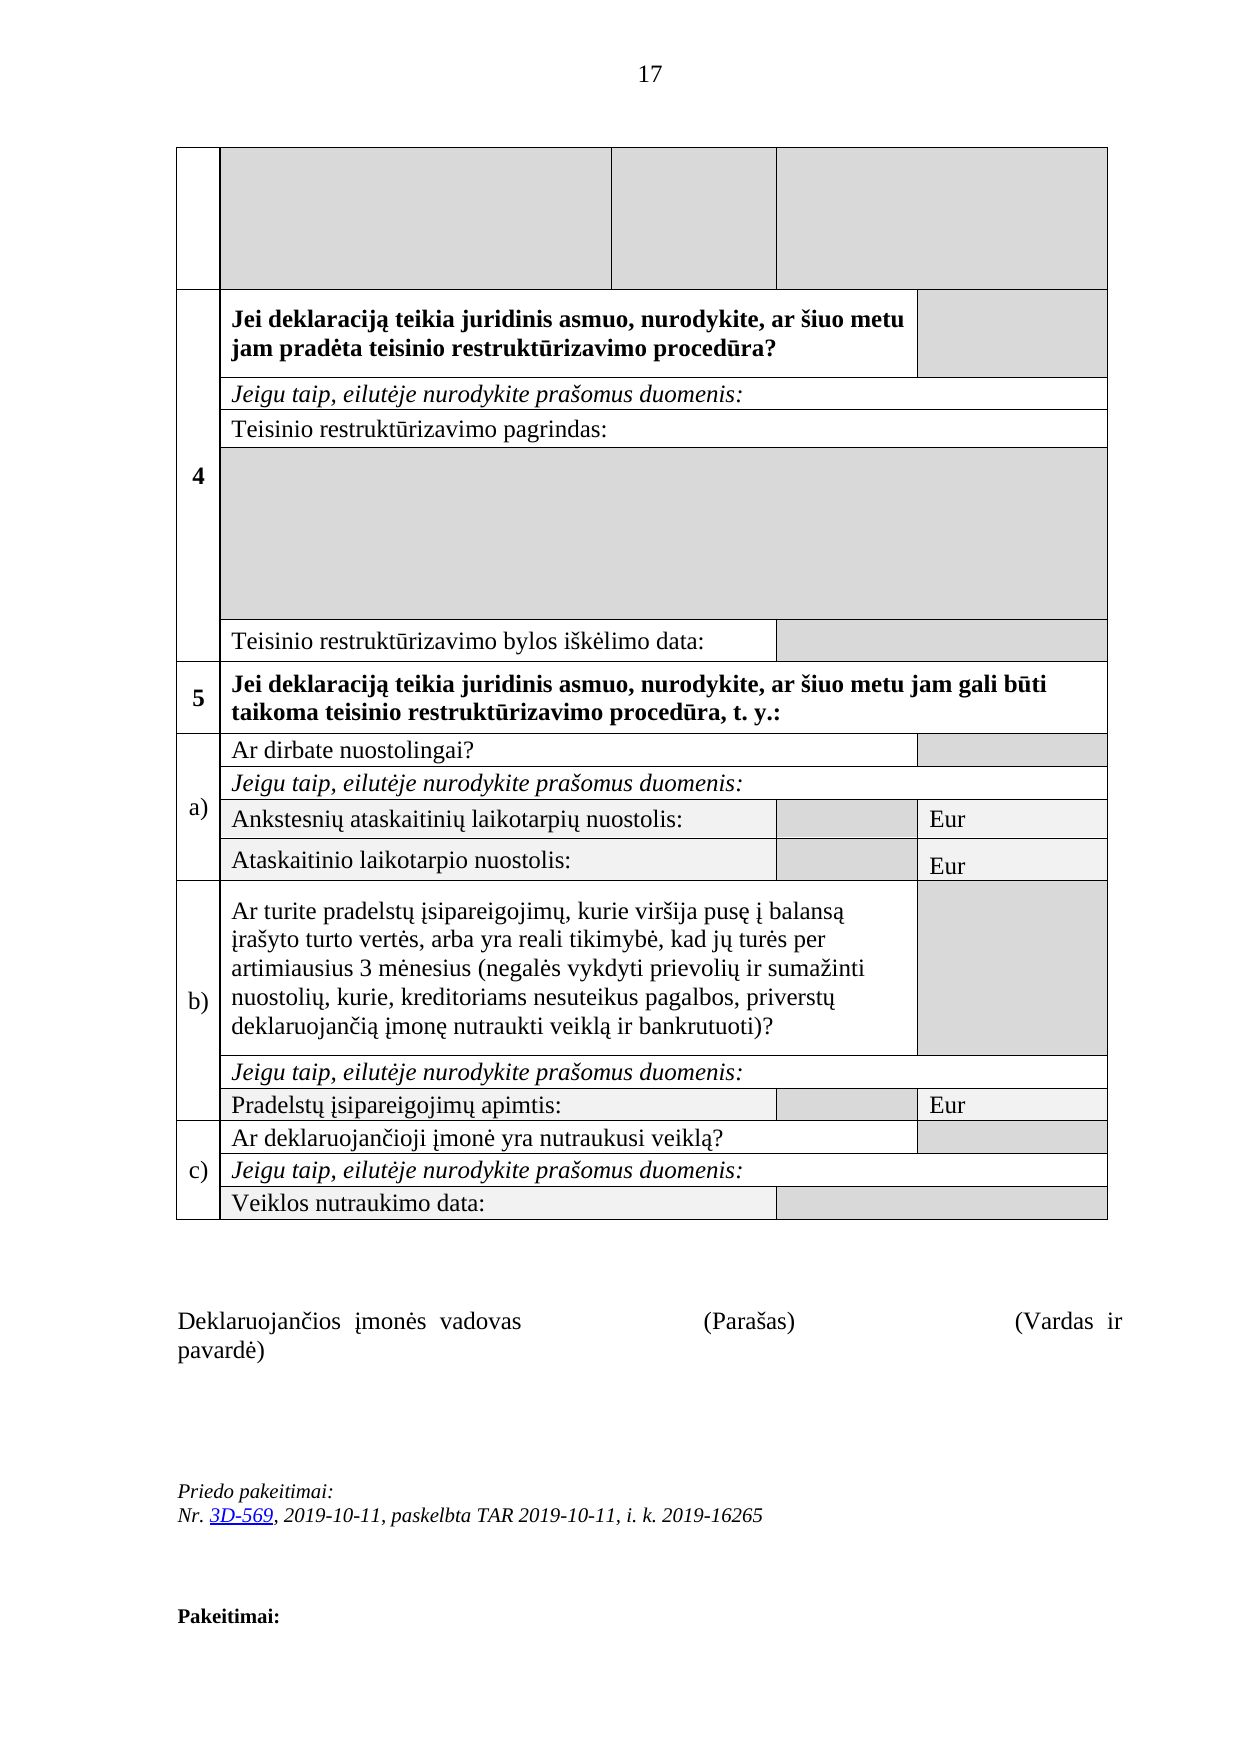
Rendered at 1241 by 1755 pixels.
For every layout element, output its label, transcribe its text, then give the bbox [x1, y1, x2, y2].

table_header [777, 148, 1107, 289]
text Deklaruojančios įmonės vadovas (Parašas) (Vardas ir pavardė) [177, 1306, 1122, 1363]
table_header [612, 148, 776, 289]
table_cell [918, 290, 1107, 377]
table_cell [918, 881, 1107, 1055]
table_cell Eur [918, 839, 1107, 880]
table_cell [777, 620, 1107, 661]
table_cell [918, 1121, 1107, 1153]
table_cell Teisinio restruktūrizavimo pagrindas: [221, 410, 1107, 447]
table_cell 5 [177, 662, 219, 733]
table_cell Veiklos nutraukimo data: [221, 1187, 776, 1219]
table_cell Jeigu taip, eilutėje nurodykite prašomus duomenis: [221, 767, 1107, 798]
table_cell Eur [918, 800, 1107, 837]
table_cell a) [177, 734, 219, 880]
table_cell [474, 1220, 612, 1248]
table_cell Jei deklaraciją teikia juridinis asmuo, nurodykite, ar šiuo metu jam pradėta teisinio restruktūrizavimo procedūra? [221, 290, 917, 377]
table_cell [320, 1220, 474, 1248]
table_cell Pradelstų įsipareigojimų apimtis: [221, 1089, 776, 1120]
table_cell Jei deklaraciją teikia juridinis asmuo, nurodykite, ar šiuo metu jam gali būti taikoma teisinio restruktūrizavimo procedūra, t. y.: [221, 662, 1107, 733]
table_cell [777, 839, 917, 880]
table_cell Teisinio restruktūrizavimo bylos iškėlimo data: [221, 620, 776, 661]
table_cell 4 [177, 290, 219, 661]
table_cell [776, 1220, 918, 1248]
text Priedo pakeitimai: [177, 1478, 1122, 1503]
table_cell [777, 800, 917, 837]
table_cell Jeigu taip, eilutėje nurodykite prašomus duomenis: [221, 1154, 1107, 1186]
text Pakeitimai: [177, 1603, 1122, 1628]
table_cell [177, 1220, 220, 1248]
text Nr. 3D-569, 2019-10-11, paskelbta TAR 2019-10-11, i. k. 2019-16265 [177, 1503, 1122, 1527]
table_cell [221, 448, 1107, 619]
table_cell [777, 1089, 917, 1120]
table_cell c) [177, 1121, 219, 1219]
table_cell Ataskaitinio laikotarpio nuostolis: [221, 839, 776, 880]
table_cell [777, 1187, 1107, 1219]
table_cell [918, 734, 1107, 766]
table_cell Eur [918, 1089, 1107, 1120]
table_cell b) [177, 881, 219, 1120]
table_cell Ar dirbate nuostolingai? [221, 734, 917, 766]
table_cell Ar turite pradelstų įsipareigojimų, kurie viršija pusę į balansą įrašyto turto vertės, arba yra reali tikimybė, kad jų turės per artimiausius 3 mėnesius (negalės vykdyti prievolių ir sumažinti nuostolių, kurie, kreditoriams nesuteikus pagalbos, priverstų deklaruojančią įmonę nutraukti veiklą ir bankrutuoti)? [221, 881, 917, 1055]
table_header [177, 148, 219, 289]
table_cell Ankstesnių ataskaitinių laikotarpių nuostolis: [221, 800, 776, 837]
table_cell [220, 1220, 320, 1248]
table_cell [612, 1220, 776, 1248]
table_cell [918, 1220, 1107, 1248]
table_cell Jeigu taip, eilutėje nurodykite prašomus duomenis: [221, 378, 1107, 409]
table_cell Ar deklaruojančioji įmonė yra nutraukusi veiklą? [221, 1121, 917, 1153]
table_header [221, 148, 611, 289]
table_cell Jeigu taip, eilutėje nurodykite prašomus duomenis: [221, 1056, 1107, 1087]
